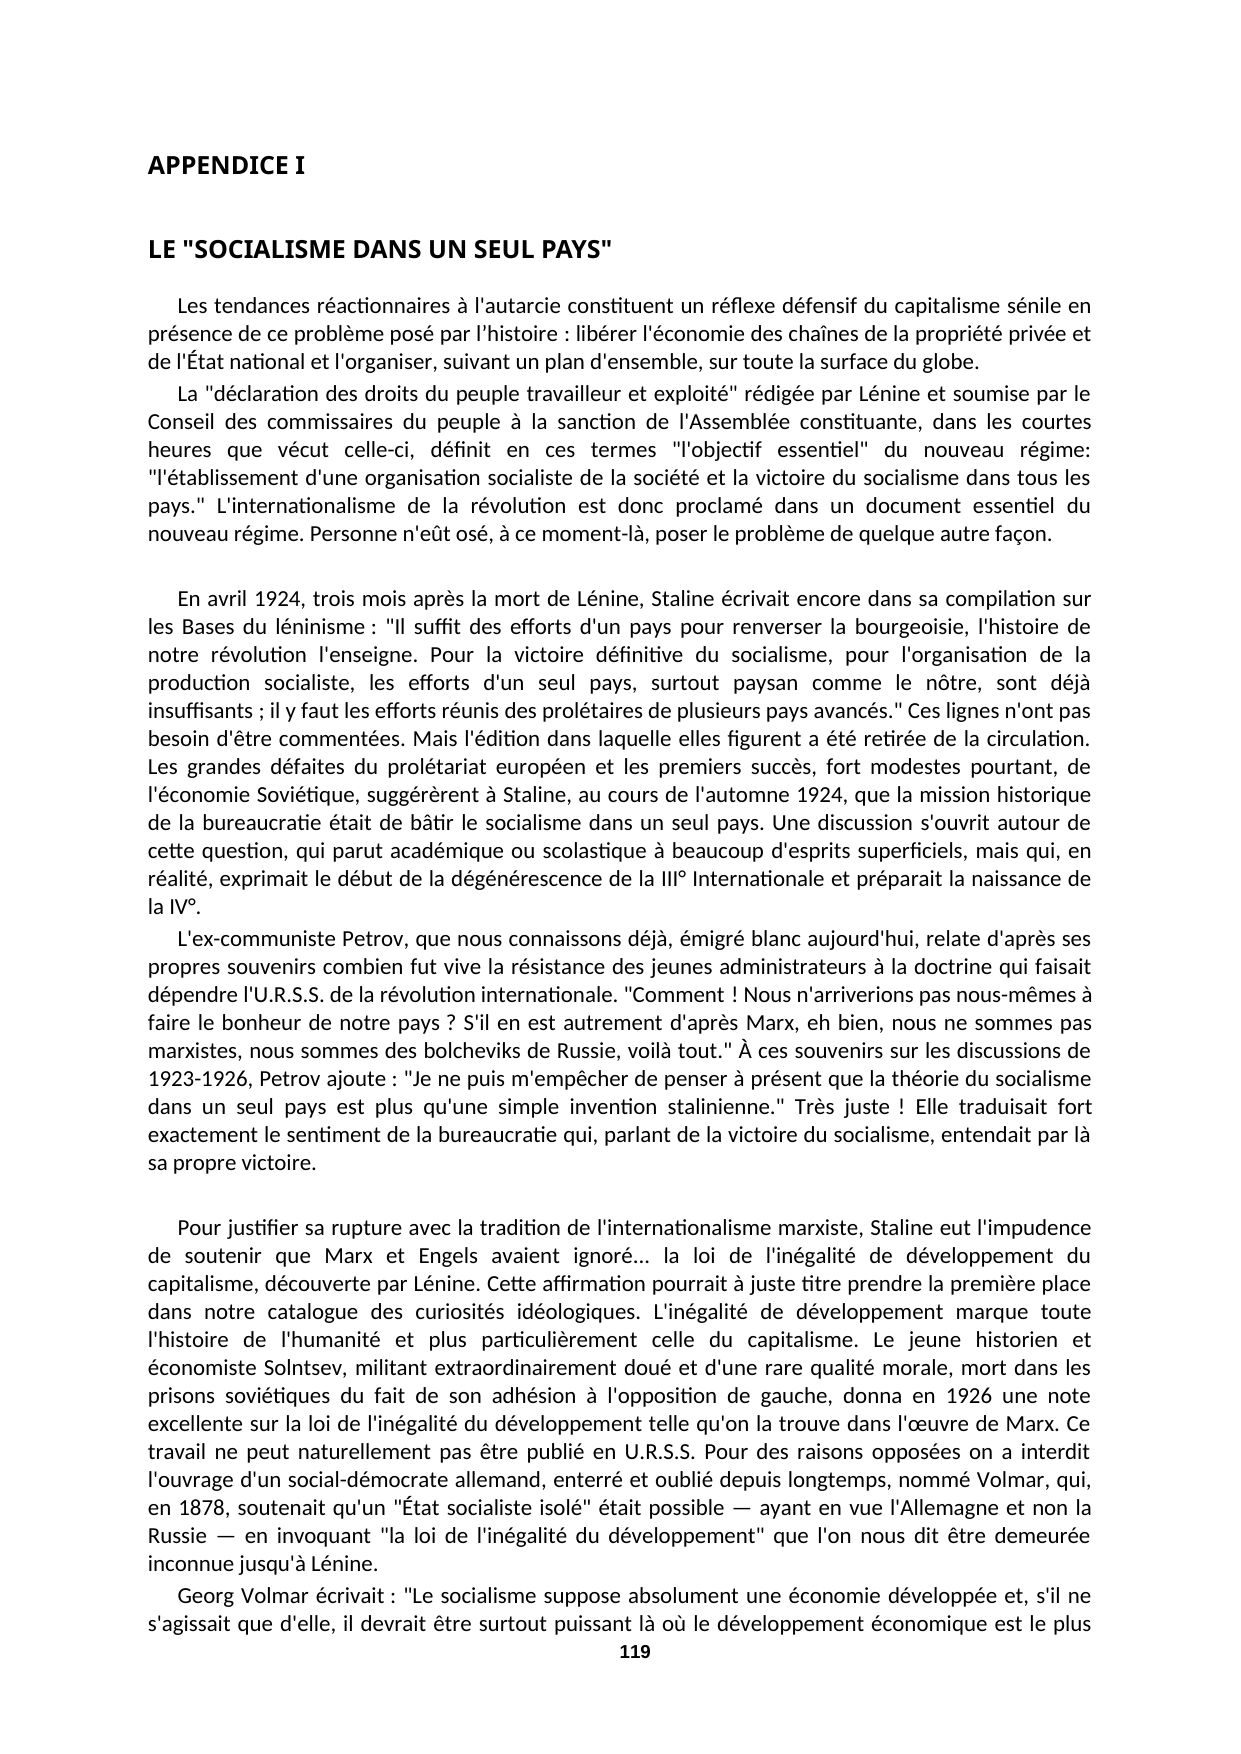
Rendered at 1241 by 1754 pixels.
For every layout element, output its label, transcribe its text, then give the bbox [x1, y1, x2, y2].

text En avril 1924, trois mois après la mort de Lénine, Staline écrivait encore dans sa compilation sur les Bases du léninisme : "Il suffit des efforts d'un pays pour renverser la bourgeoisie, l'histoire de notre révolution l'enseigne. Pour la victoire définitive du socialisme, pour l'organisation de la production socialiste, les efforts d'un seul pays, surtout paysan comme le nôtre, sont déjà insuffisants ; il y faut les efforts réunis des prolétaires de plusieurs pays avancés." Ces lignes n'ont pas besoin d'être commentées. Mais l'édition dans laquelle elles figurent a été retirée de la circulation. Les grandes défaites du prolétariat européen et les premiers succès, fort modestes pourtant, de l'économie Soviétique, suggérèrent à Staline, au cours de l'automne 1924, que la mission historique de la bureaucratie était de bâtir le socialisme dans un seul pays. Une discussion s'ouvrit autour de cette question, qui parut académique ou scolastique à beaucoup d'esprits superficiels, mais qui, en réalité, exprimait le début de la dégénérescence de la III° Internationale et préparait la naissance de la IV°. [148, 584, 1093, 920]
text Pour justifier sa rupture avec la tradition de l'internationalisme marxiste, Staline eut l'impudence de soutenir que Marx et Engels avaient ignoré... la loi de l'inégalité de développement du capitalisme, découverte par Lénine. Cette affirmation pourrait à juste titre prendre la première place dans notre catalogue des curiosités idéologiques. L'inégalité de développement marque toute l'histoire de l'humanité et plus particulièrement celle du capitalisme. Le jeune historien et économiste Solntsev, militant extraordinairement doué et d'une rare qualité morale, mort dans les prisons soviétiques du fait de son adhésion à l'opposition de gauche, donna en 1926 une note excellente sur la loi de l'inégalité du développement telle qu'on la trouve dans l'œuvre de Marx. Ce travail ne peut naturellement pas être publié en U.R.S.S. Pour des raisons opposées on a interdit l'ouvrage d'un social-démocrate allemand, enterré et oublié depuis longtemps, nommé Volmar, qui, en 1878, soutenait qu'un "État socialiste isolé" était possible — ayant en vue l'Allemagne et non la Russie — en invoquant "la loi de l'inégalité du développement" que l'on nous dit être demeurée inconnue jusqu'à Lénine. [148, 1213, 1093, 1577]
text La "déclaration des droits du peuple travailleur et exploité" rédigée par Lénine et soumise par le Conseil des commissaires du peuple à la sanction de l'Assemblée constituante, dans les courtes heures que vécut celle-ci, définit en ces termes "l'objectif essentiel" du nouveau régime: "l'établissement d'une organisation socialiste de la société et la victoire du socialisme dans tous les pays." L'internationalisme de la révolution est donc proclamé dans un document essentiel du nouveau régime. Personne n'eût osé, à ce moment-là, poser le problème de quelque autre façon. [148, 379, 1093, 547]
text L'ex-communiste Petrov, que nous connaissons déjà, émigré blanc aujourd'hui, relate d'après ses propres souvenirs combien fut vive la résistance des jeunes administrateurs à la doctrine qui faisait dépendre l'U.R.S.S. de la révolution internationale. "Comment ! Nous n'arriverions pas nous-mêmes à faire le bonheur de notre pays ? S'il en est autrement d'après Marx, eh bien, nous ne sommes pas marxistes, nous sommes des bolcheviks de Russie, voilà tout." À ces souvenirs sur les discussions de 1923-1926, Petrov ajoute : "Je ne puis m'empêcher de penser à présent que la théorie du socialisme dans un seul pays est plus qu'une simple invention stalinienne." Très juste ! Elle traduisait fort exactement le sentiment de la bureaucratie qui, parlant de la victoire du socialisme, entendait par là sa propre victoire. [148, 924, 1093, 1176]
subtitle LE "SOCIALISME DANS UN SEUL PAYS" [148, 232, 1093, 266]
subtitle APPENDICE I [148, 148, 1093, 182]
text Georg Volmar écrivait : "Le socialisme suppose absolument une économie développée et, s'il ne s'agissait que d'elle, il devrait être surtout puissant là où le développement économique est le plus [148, 1581, 1093, 1637]
text Les tendances réactionnaires à l'autarcie constituent un réflexe défensif du capitalisme sénile en présence de ce problème posé par l’histoire : libérer l'économie des chaînes de la propriété privée et de l'État national et l'organiser, suivant un plan d'ensemble, sur toute la surface du globe. [148, 291, 1093, 375]
